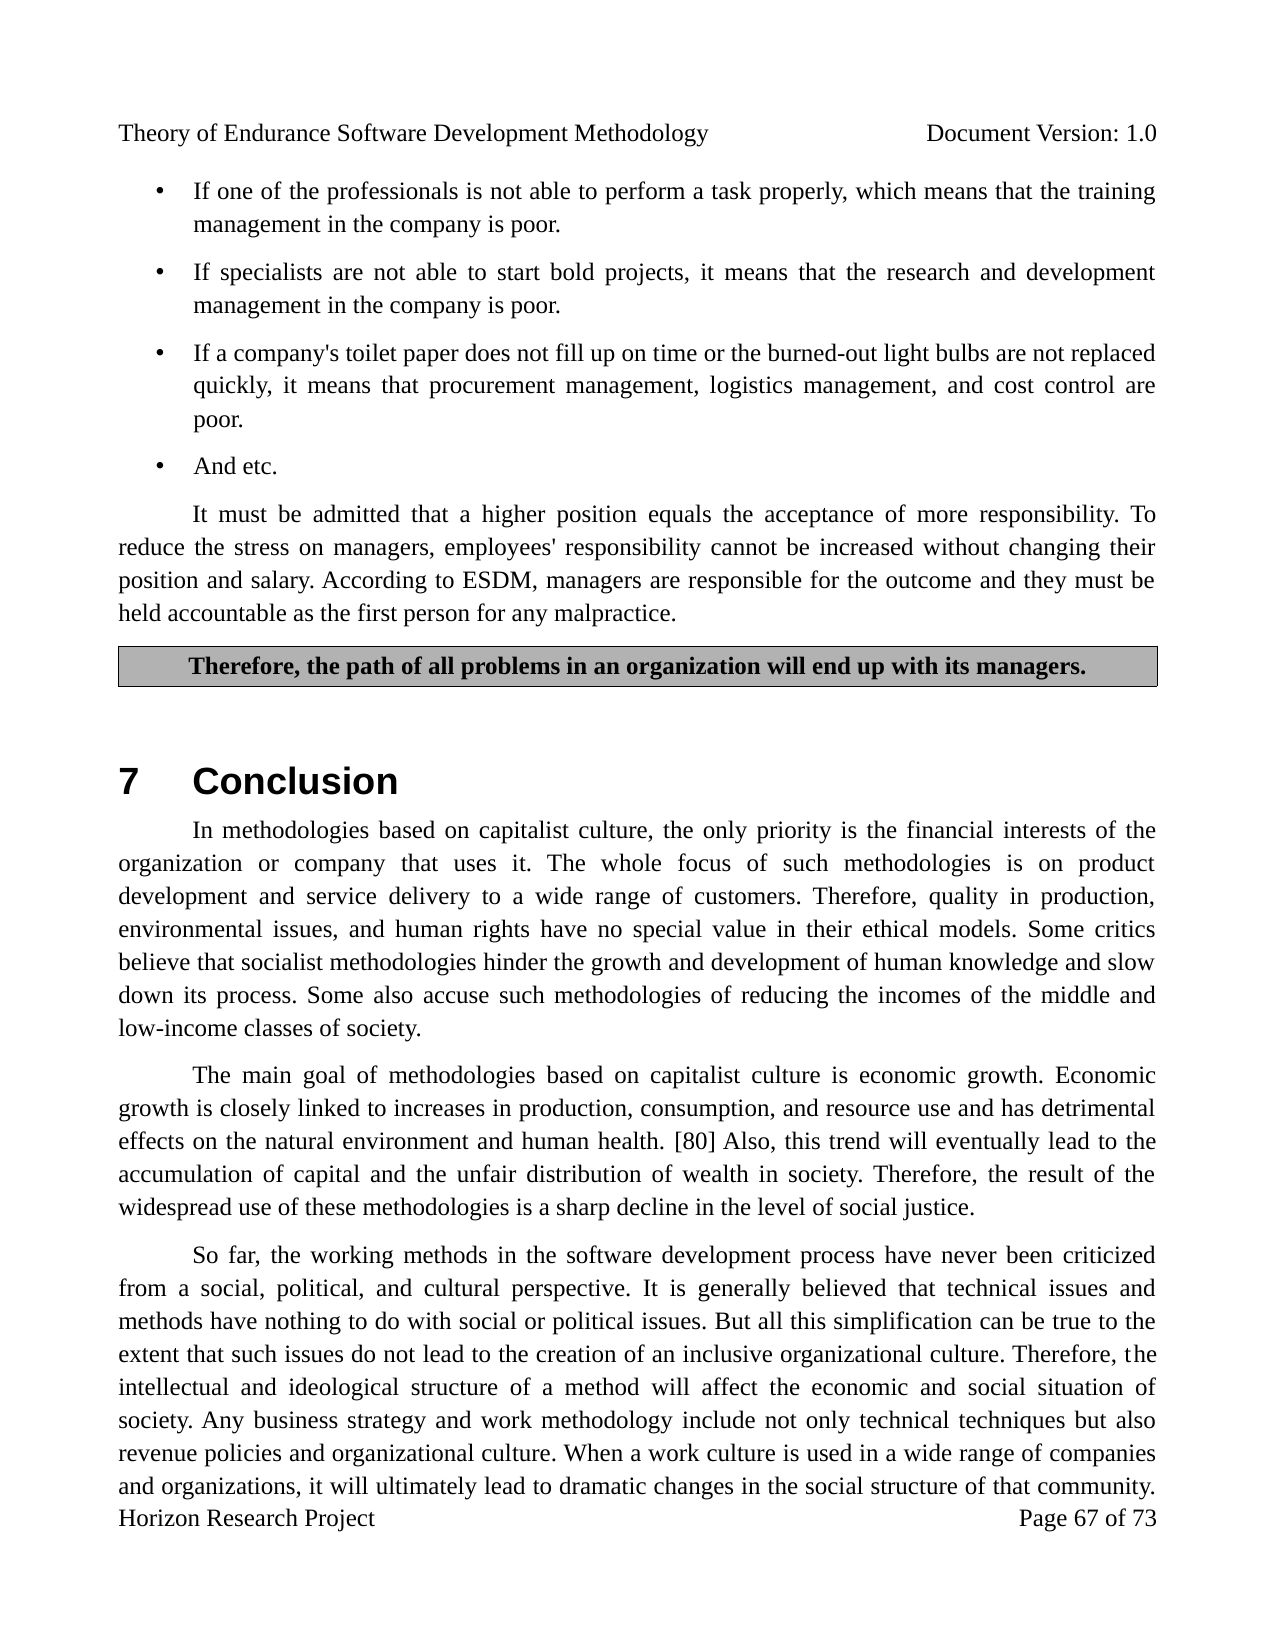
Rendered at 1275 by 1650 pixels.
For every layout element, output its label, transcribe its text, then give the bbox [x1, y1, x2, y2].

text So far, the working methods in the software development process have never been criticized from a social, political, and cultural perspective. It is generally believed that technical issues and methods have nothing to do with social or political issues. But all this simplification can be true to the extent that such issues do not lead to the creation of an inclusive organizational culture. Therefore, the intellectual and ideological structure of a method will affect the economic and social situation of society. Any business strategy and work methodology include not only technical techniques but also revenue policies and organizational culture. When a work culture is used in a wide range of companies and organizations, it will ultimately lead to dramatic changes in the social structure of that community. [118, 1240, 1157, 1500]
text In methodologies based on capitalist culture, the only priority is the financial interests of the organization or company that uses it. The whole focus of such methodologies is on product development and service delivery to a wide range of customers. Therefore, quality in production, environmental issues, and human rights have no special value in their ethical models. Some critics believe that socialist methodologies hinder the growth and development of human knowledge and slow down its process. Some also accuse such methodologies of reducing the incomes of the middle and low-income classes of society. [118, 815, 1157, 1042]
text It must be admitted that a higher position equals the acceptance of more responsibility. To reduce the stress on managers, employees' responsibility cannot be increased without changing their position and salary. According to ESDM, managers are responsible for the outcome and they must be held accountable as the first person for any malpractice. [118, 499, 1157, 627]
table_header Therefore, the path of all problems in an organization will end up with its managers. [119, 647, 1157, 686]
list If a company's toilet paper does not fill up on time or the burned-out light bulbs are not replaced quickly, it means that procurement management, logistics management, and cost control are poor. [156, 338, 1157, 432]
list If one of the professionals is not able to perform a task properly, which means that the training management in the company is poor. [156, 176, 1157, 238]
text The main goal of methodologies based on capitalist culture is economic growth. Economic growth is closely linked to increases in production, consumption, and resource use and has detrimental effects on the natural environment and human health. [80] Also, this trend will eventually lead to the accumulation of capital and the unfair distribution of wealth in society. Therefore, the result of the widespread use of these methodologies is a sharp decline in the level of social justice. [118, 1060, 1157, 1221]
subtitle Conclusion [118, 758, 1157, 802]
list If specialists are not able to start bold projects, it means that the research and development management in the company is poor. [156, 257, 1157, 319]
list And etc. [156, 451, 1157, 480]
